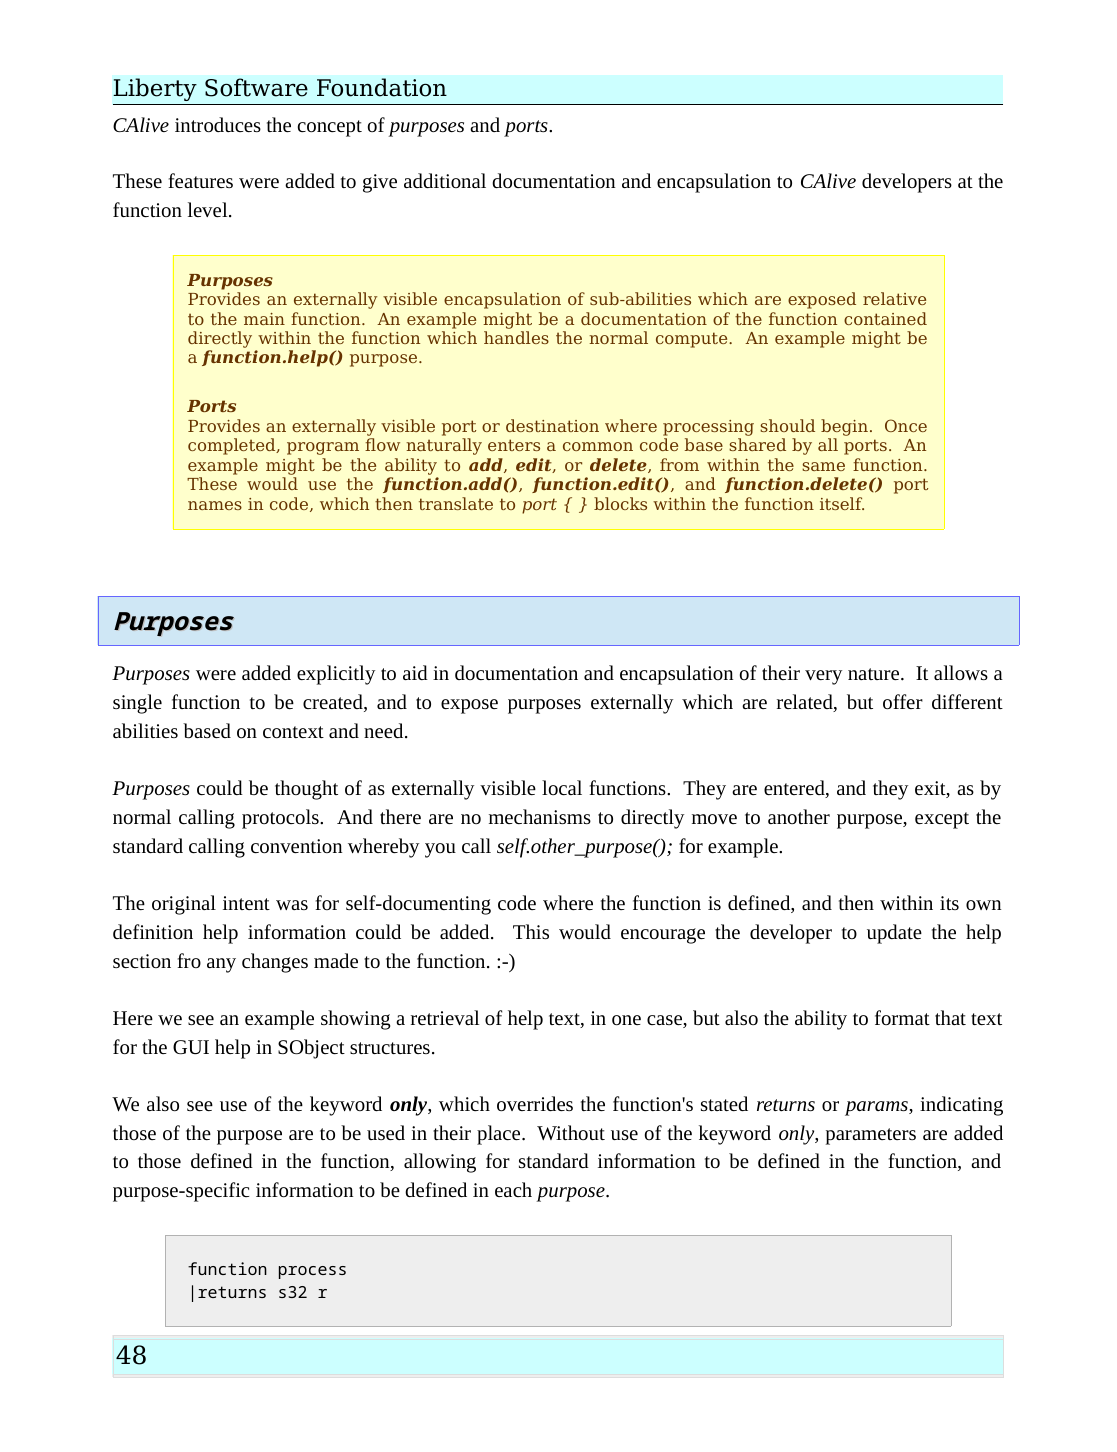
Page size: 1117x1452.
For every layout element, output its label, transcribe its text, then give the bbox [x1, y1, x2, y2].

text Here we see an example showing a retrieval of help text, in one case, but also the ability to format that text for the GUI help in SObject structures. [112, 1006, 1003, 1059]
text Purposes could be thought of as externally visible local functions. They are entered, and they exit, as by normal calling protocols. And there are no mechanisms to directly move to another purpose, except the standard calling convention whereby you call self.other_purpose(); for example. The original intent was for self-documenting code where the function is defined, and then within its own definition help information could be added. This would encourage the developer to update the help section fro any changes made to the function. :-) [112, 776, 1003, 973]
text Purposes were added explicitly to aid in documentation and encapsulation of their very nature. It allows a single function to be created, and to expose purposes externally which are related, but offer different abilities based on context and need. [112, 661, 1003, 743]
text function process |returns s32 r [166, 1236, 951, 1326]
text CAlive introduces the concept of purposes and ports. [112, 112, 1003, 137]
text Purposes Provides an externally visible encapsulation of sub-abilities which are exposed relative to the main function. An example might be a documentation of the function contained directly within the function which handles the normal compute. An example might be a function.help() purpose. [174, 256, 944, 368]
text These features were added to give additional documentation and encapsulation to CAlive developers at the function level. [112, 169, 1003, 222]
subtitle Purposes [99, 597, 1019, 645]
text Ports Provides an externally visible port or destination where processing should begin. Once completed, program flow naturally enters a common code base shared by all ports. An example might be the ability to add, edit, or delete, from within the same function. These would use the function.add(), function.edit(), and function.delete() port names in code, which then translate to port { } blocks within the function itself. [174, 382, 944, 529]
text We also see use of the keyword only, which overrides the function's stated returns or params, indicating those of the purpose are to be used in their place. Without use of the keyword only, parameters are added to those defined in the function, allowing for standard information to be defined in the function, and purpose-specific information to be defined in each purpose. [112, 1092, 1003, 1202]
